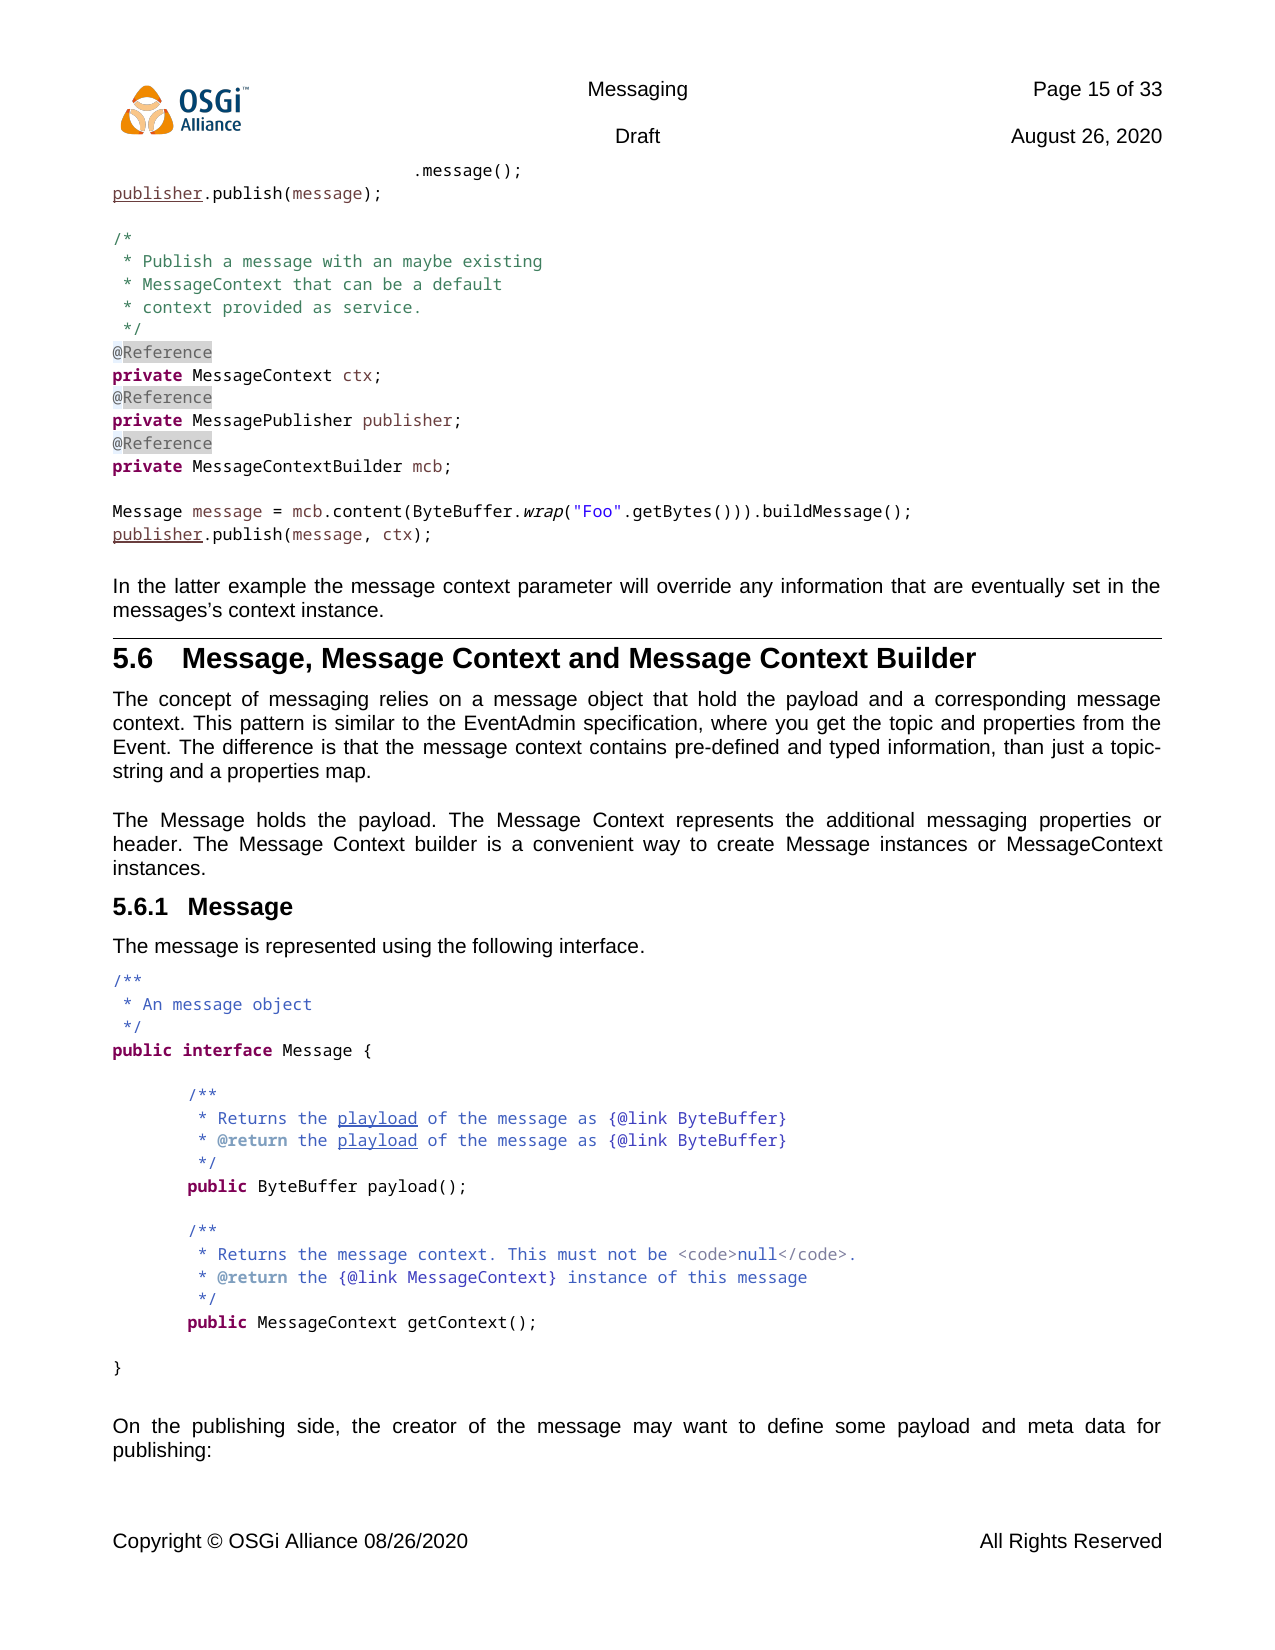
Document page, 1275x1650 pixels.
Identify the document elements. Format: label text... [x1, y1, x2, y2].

text * MessageContext that can be a default [112, 272, 1162, 295]
text */ [112, 1152, 1162, 1174]
text publisher.publish(message, ctx); [112, 522, 1162, 545]
text private MessagePublisher publisher; [112, 409, 1162, 431]
text The concept of messaging relies on a message object that hold the payload and a corresponding message context. This pattern is similar to the EventAdmin specification, where you get the topic and properties from the Event. The difference is that the message context contains pre-defined and typed information, than just a topic-string and a properties map. [112, 687, 1162, 783]
text In the latter example the message context parameter will override any information that are eventually set in the messages’s context instance. [112, 573, 1162, 621]
text @Reference [112, 431, 1162, 454]
text The message is represented using the following interface. [112, 934, 1162, 958]
text * @return the {@link MessageContext} instance of this message [112, 1265, 1162, 1288]
text public ByteBuffer payload(); [112, 1174, 1162, 1197]
text public interface Message { [112, 1038, 1162, 1061]
text * Returns the playload of the message as {@link ByteBuffer} [112, 1106, 1162, 1129]
text Message message = mcb.content(ByteBuffer.wrap("Foo".getBytes())).buildMessage(); [112, 499, 1162, 522]
text * @return the playload of the message as {@link ByteBuffer} [112, 1129, 1162, 1152]
text @Reference [112, 341, 1162, 363]
text On the publishing side, the creator of the message may want to define some payload and meta data for publishing: [112, 1414, 1162, 1462]
text private MessageContext ctx; [112, 363, 1162, 386]
text /** [112, 1220, 1162, 1243]
text /* [112, 227, 1162, 250]
text The Message holds the payload. The Message Context represents the additional messaging properties or header. The Message Context builder is a convenient way to create Message instances or MessageContext instances. [112, 808, 1162, 880]
text @Reference [112, 386, 1162, 409]
text /** [112, 970, 1162, 993]
text .message(); [112, 159, 1162, 182]
text * context provided as service. [112, 295, 1162, 318]
text * An message object [112, 993, 1162, 1016]
picture [113, 78, 257, 142]
text */ [112, 1016, 1162, 1038]
text * Publish a message with an maybe existing [112, 250, 1162, 272]
text publisher.publish(message); [112, 182, 1162, 204]
text */ [112, 1288, 1162, 1311]
text */ [112, 318, 1162, 341]
text /** [112, 1084, 1162, 1106]
text public MessageContext getContext(); [112, 1311, 1162, 1333]
text * Returns the message context. This must not be <code>null</code>. [112, 1243, 1162, 1265]
text private MessageContextBuilder mcb; [112, 454, 1162, 477]
subtitle Message [112, 892, 1162, 921]
text } [112, 1356, 1162, 1379]
subtitle Message, Message Context and Message Context Builder [112, 639, 1162, 675]
